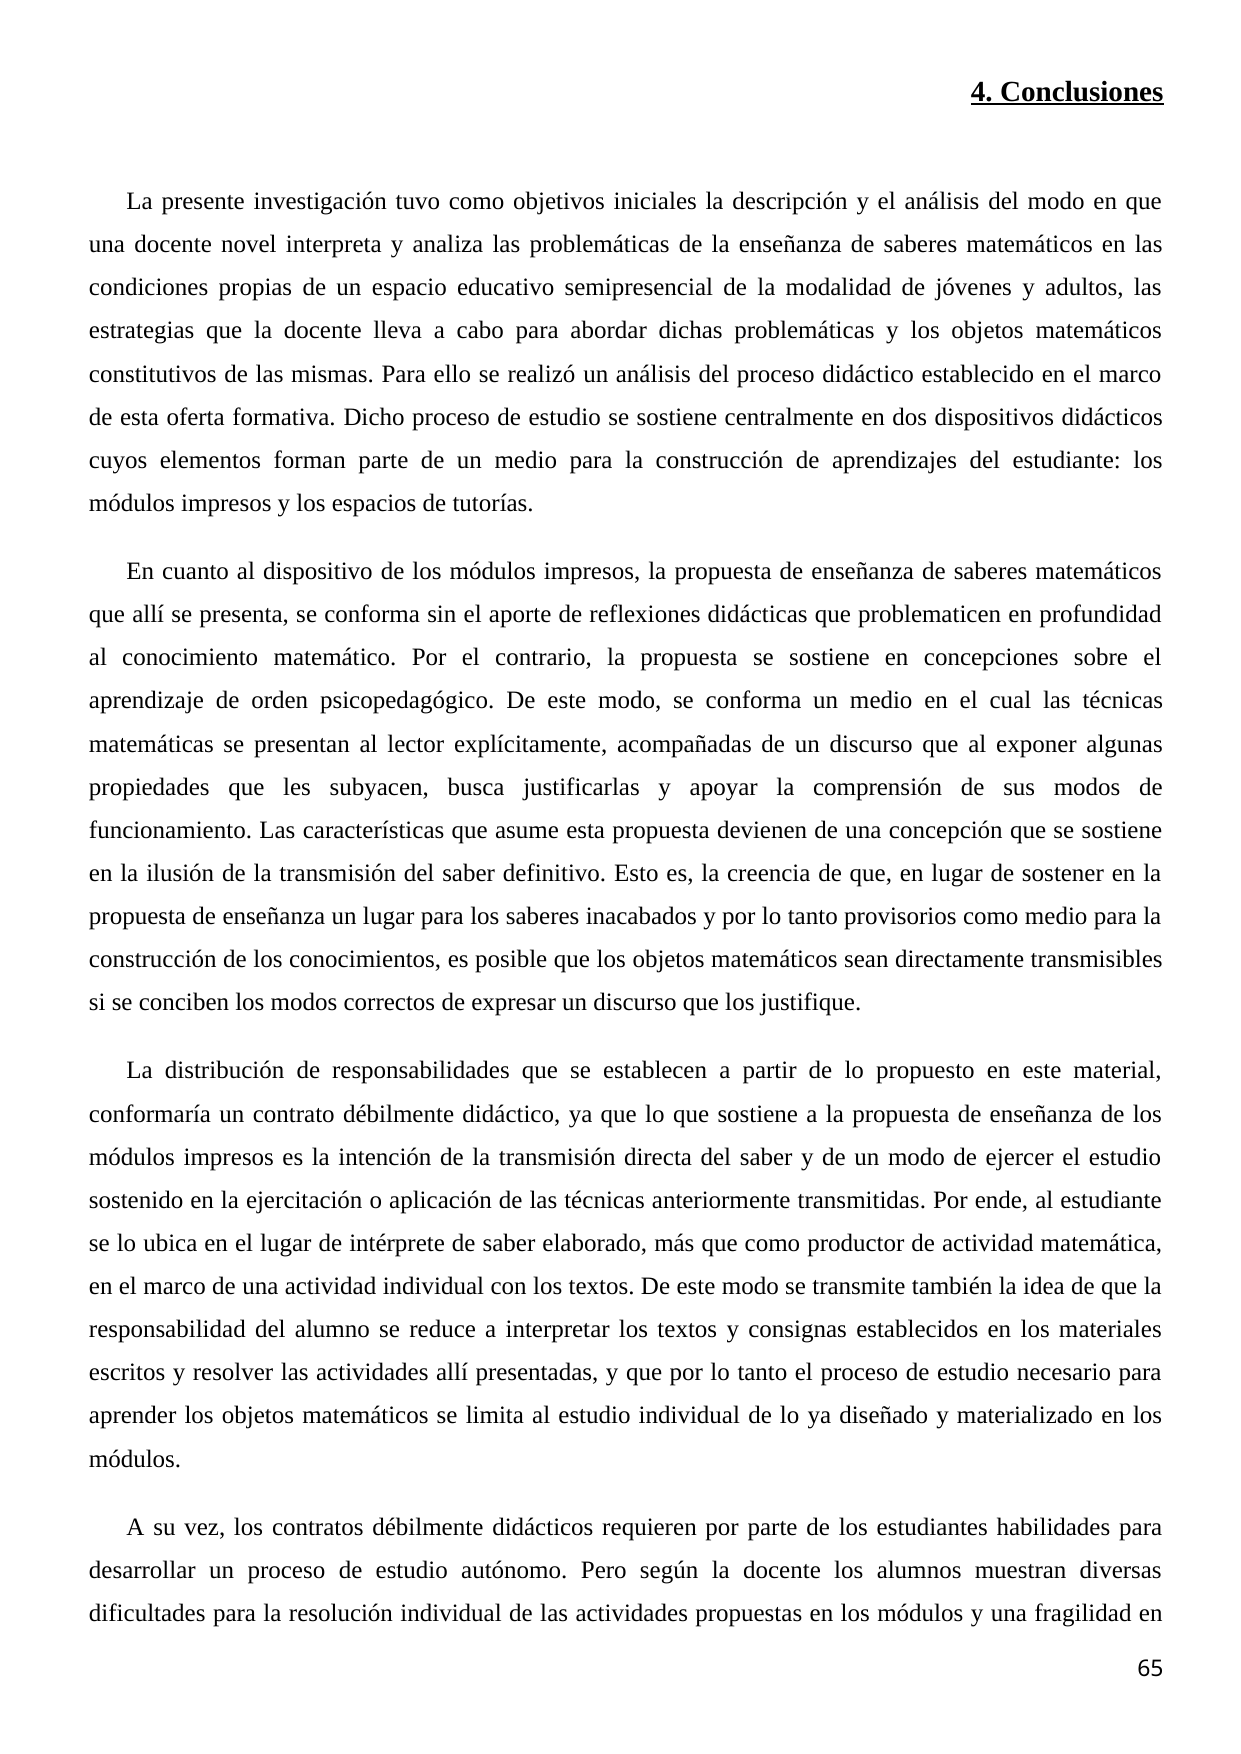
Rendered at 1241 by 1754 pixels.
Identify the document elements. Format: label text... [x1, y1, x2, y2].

text La presente investigación tuvo como objetivos iniciales la descripción y el análisis del modo en que una docente novel interpreta y analiza las problemáticas de la enseñanza de saberes matemáticos en las condiciones propias de un espacio educativo semipresencial de la modalidad de jóvenes y adultos, las estrategias que la docente lleva a cabo para abordar dichas problemáticas y los objetos matemáticos constitutivos de las mismas. Para ello se realizó un análisis del proceso didáctico establecido en el marco de esta oferta formativa. Dicho proceso de estudio se sostiene centralmente en dos dispositivos didácticos cuyos elementos forman parte de un medio para la construcción de aprendizajes del estudiante: los módulos impresos y los espacios de tutorías. [89, 186, 1163, 517]
text 4. Conclusiones [351, 74, 1163, 107]
text A su vez, los contratos débilmente didácticos requieren por parte de los estudiantes habilidades para desarrollar un proceso de estudio autónomo. Pero según la docente los alumnos muestran diversas dificultades para la resolución individual de las actividades propuestas en los módulos y una fragilidad en [89, 1512, 1163, 1627]
text La distribución de responsabilidades que se establecen a partir de lo propuesto en este material, conformaría un contrato débilmente didáctico, ya que lo que sostiene a la propuesta de enseñanza de los módulos impresos es la intención de la transmisión directa del saber y de un modo de ejercer el estudio sostenido en la ejercitación o aplicación de las técnicas anteriormente transmitidas. Por ende, al estudiante se lo ubica en el lugar de intérprete de saber elaborado, más que como productor de actividad matemática, en el marco de una actividad individual con los textos. De este modo se transmite también la idea de que la responsabilidad del alumno se reduce a interpretar los textos y consignas establecidos en los materiales escritos y resolver las actividades allí presentadas, y que por lo tanto el proceso de estudio necesario para aprender los objetos matemáticos se limita al estudio individual de lo ya diseñado y materializado en los módulos. [89, 1056, 1163, 1472]
text En cuanto al dispositivo de los módulos impresos, la propuesta de enseñanza de saberes matemáticos que allí se presenta, se conforma sin el aporte de reflexiones didácticas que problematicen en profundidad al conocimiento matemático. Por el contrario, la propuesta se sostiene en concepciones sobre el aprendizaje de orden psicopedagógico. De este modo, se conforma un medio en el cual las técnicas matemáticas se presentan al lector explícitamente, acompañadas de un discurso que al exponer algunas propiedades que les subyacen, busca justificarlas y apoyar la comprensión de sus modos de funcionamiento. Las características que asume esta propuesta devienen de una concepción que se sostiene en la ilusión de la transmisión del saber definitivo. Esto es, la creencia de que, en lugar de sostener en la propuesta de enseñanza un lugar para los saberes inacabados y por lo tanto provisorios como medio para la construcción de los conocimientos, es posible que los objetos matemáticos sean directamente transmisibles si se conciben los modos correctos de expresar un discurso que los justifique. [89, 556, 1163, 1016]
